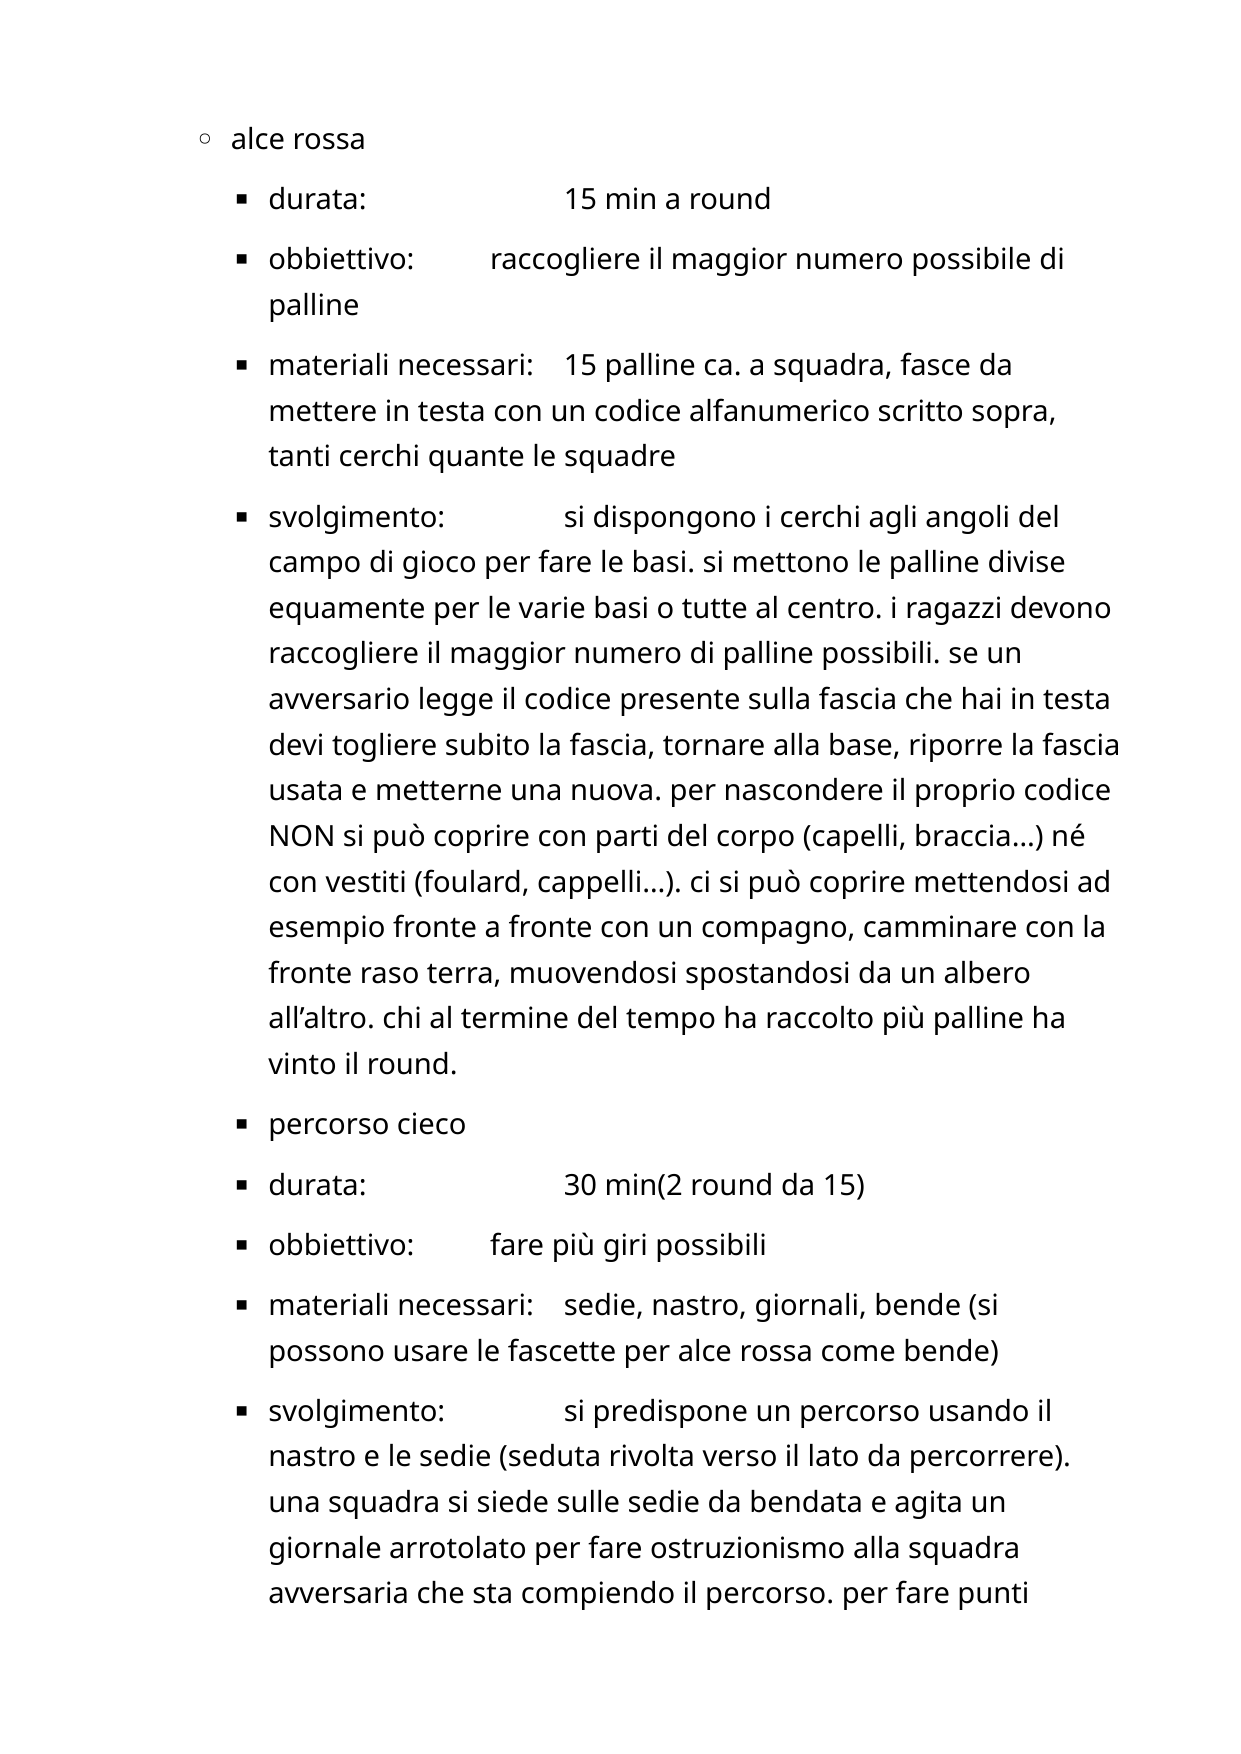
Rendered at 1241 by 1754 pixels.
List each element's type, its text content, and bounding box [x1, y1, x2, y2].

list durata: 15 min a round [231, 178, 1122, 218]
list svolgimento: si predispone un percorso usando il nastro e le sedie (seduta rivolta verso il lato da percorrere). una squadra si siede sulle sedie da bendata e agita un giornale arrotolato per fare ostruzionismo alla squadra avversaria che sta compiendo il percorso. per fare punti [231, 1390, 1122, 1612]
list materiali necessari: sedie, nastro, giornali, bende (si possono usare le fascette per alce rossa come bende) [231, 1284, 1122, 1369]
list durata: 30 min(2 round da 15) [231, 1164, 1122, 1203]
list percorso cieco [231, 1103, 1122, 1143]
list svolgimento: si dispongono i cerchi agli angoli del campo di gioco per fare le basi. si mettono le palline divise equamente per le varie basi o tutte al centro. i ragazzi devono raccogliere il maggior numero di palline possibili. se un avversario legge il codice presente sulla fascia che hai in testa devi togliere subito la fascia, tornare alla base, riporre la fascia usata e metterne una nuova. per nascondere il proprio codice NON si può coprire con parti del corpo (capelli, braccia…) né con vestiti (foulard, cappelli…). ci si può coprire mettendosi ad esempio fronte a fronte con un compagno, camminare con la fronte raso terra, muovendosi spostandosi da un albero all’altro. chi al termine del tempo ha raccolto più palline ha vinto il round. [231, 496, 1122, 1083]
list obbiettivo: raccogliere il maggior numero possibile di palline [231, 238, 1122, 324]
list materiali necessari: 15 palline ca. a squadra, fasce da mettere in testa con un codice alfanumerico scritto sopra, tanti cerchi quante le squadre [231, 344, 1122, 475]
list alce rossa [193, 118, 1122, 158]
list obbiettivo: fare più giri possibili [231, 1224, 1122, 1264]
